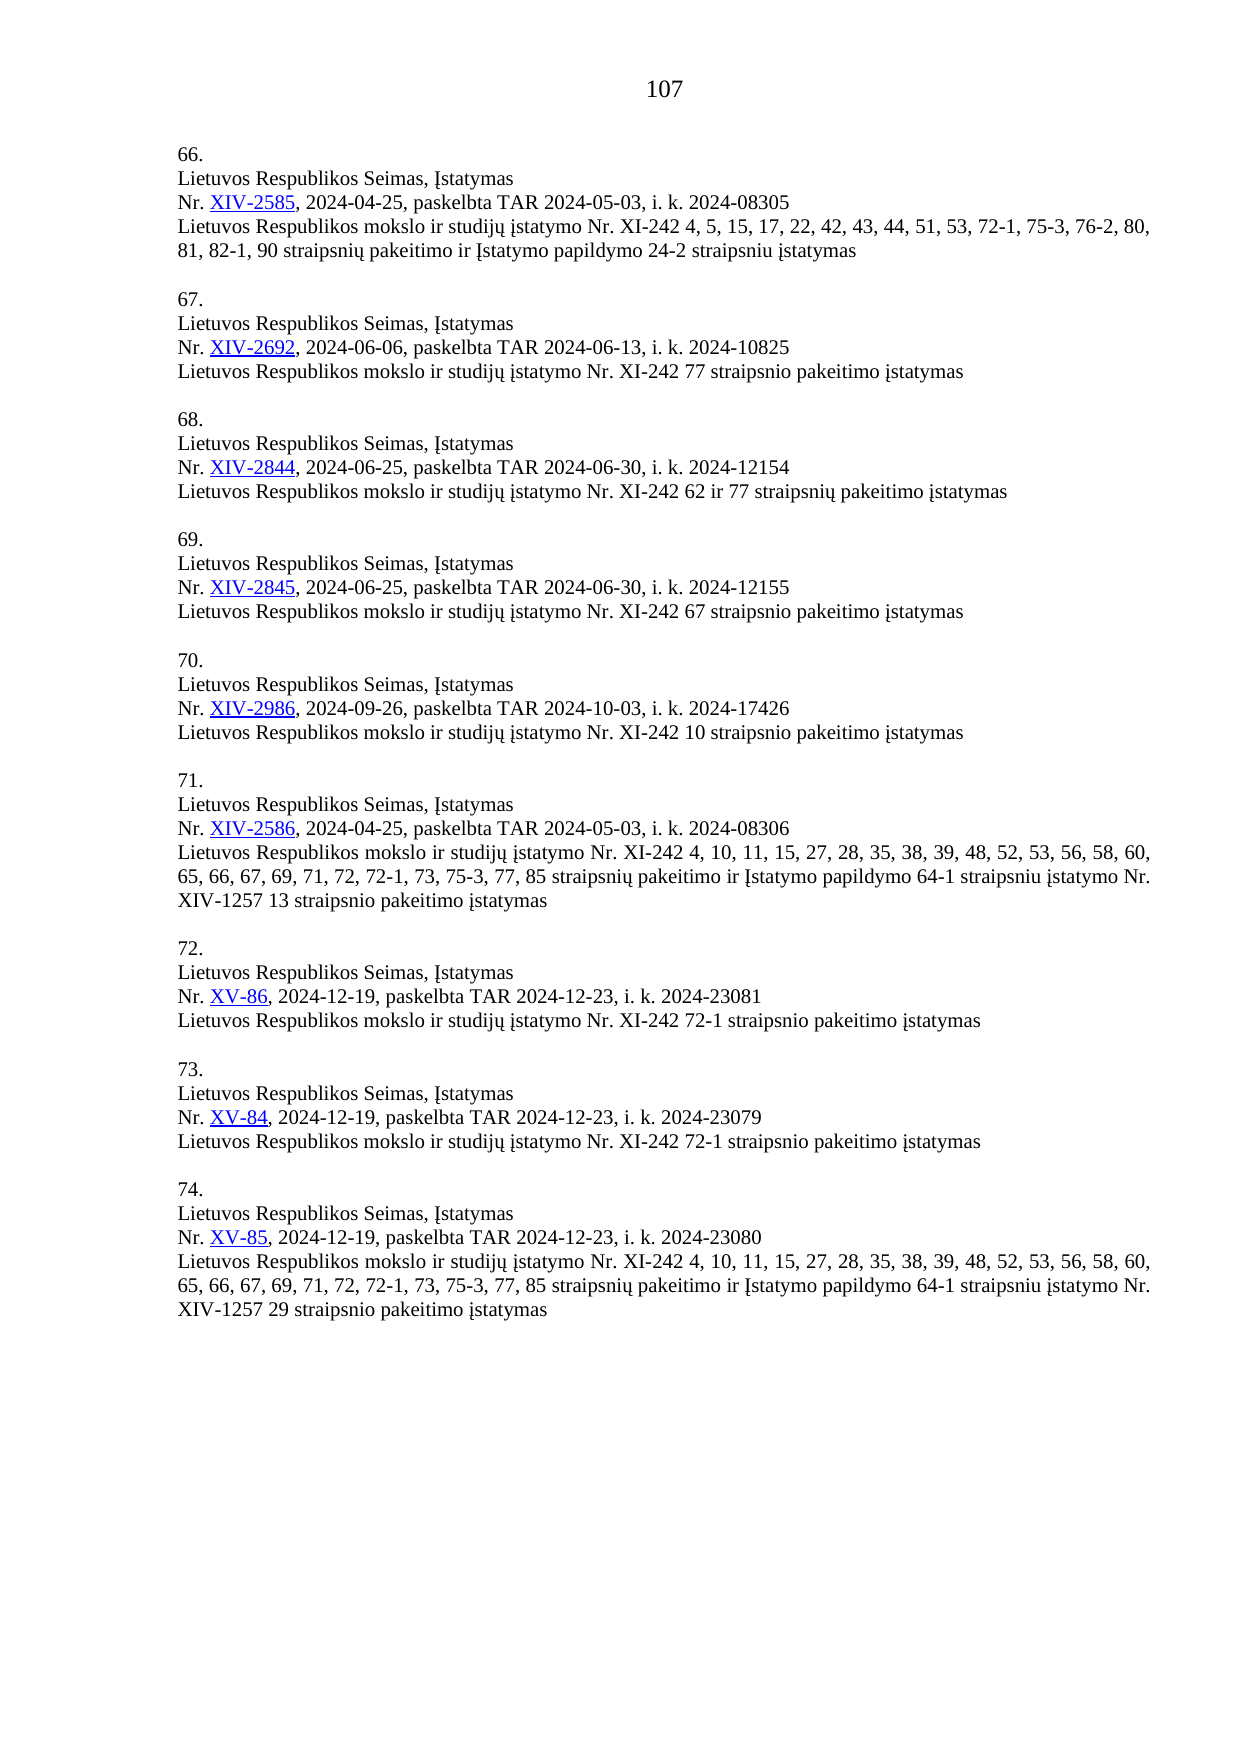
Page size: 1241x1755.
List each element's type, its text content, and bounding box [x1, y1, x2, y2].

text Lietuvos Respublikos mokslo ir studijų įstatymo Nr. XI-242 10 straipsnio pakeitimo įstatymas [177, 720, 1152, 744]
text 66. [177, 142, 1152, 166]
text 67. [177, 287, 1152, 311]
text Nr. XV-85, 2024-12-19, paskelbta TAR 2024-12-23, i. k. 2024-23080 [177, 1225, 1152, 1249]
text Lietuvos Respublikos mokslo ir studijų įstatymo Nr. XI-242 4, 10, 11, 15, 27, 28, 35, 38, 39, 48, 52, 53, 56, 58, 60, 65, 66, 67, 69, 71, 72, 72-1, 73, 75-3, 77, 85 straipsnių pakeitimo ir Įstatymo papildymo 64-1 straipsniu įstatymo Nr. XIV-1257 29 straipsnio pakeitimo įstatymas [177, 1249, 1152, 1321]
text 74. [177, 1177, 1152, 1201]
text Lietuvos Respublikos mokslo ir studijų įstatymo Nr. XI-242 4, 5, 15, 17, 22, 42, 43, 44, 51, 53, 72-1, 75-3, 76-2, 80, 81, 82-1, 90 straipsnių pakeitimo ir Įstatymo papildymo 24-2 straipsniu įstatymas [177, 214, 1152, 262]
text Nr. XIV-2986, 2024-09-26, paskelbta TAR 2024-10-03, i. k. 2024-17426 [177, 696, 1152, 720]
text Lietuvos Respublikos Seimas, Įstatymas [177, 311, 1152, 335]
text Lietuvos Respublikos Seimas, Įstatymas [177, 1081, 1152, 1105]
text Lietuvos Respublikos Seimas, Įstatymas [177, 792, 1152, 816]
text Lietuvos Respublikos mokslo ir studijų įstatymo Nr. XI-242 72-1 straipsnio pakeitimo įstatymas [177, 1008, 1152, 1032]
text Lietuvos Respublikos mokslo ir studijų įstatymo Nr. XI-242 67 straipsnio pakeitimo įstatymas [177, 599, 1152, 623]
text Nr. XIV-2586, 2024-04-25, paskelbta TAR 2024-05-03, i. k. 2024-08306 [177, 816, 1152, 840]
text Nr. XIV-2585, 2024-04-25, paskelbta TAR 2024-05-03, i. k. 2024-08305 [177, 190, 1152, 214]
text 73. [177, 1057, 1152, 1081]
text 71. [177, 768, 1152, 792]
text Lietuvos Respublikos Seimas, Įstatymas [177, 551, 1152, 575]
text 70. [177, 647, 1152, 672]
text Nr. XIV-2844, 2024-06-25, paskelbta TAR 2024-06-30, i. k. 2024-12154 [177, 455, 1152, 479]
text Lietuvos Respublikos mokslo ir studijų įstatymo Nr. XI-242 4, 10, 11, 15, 27, 28, 35, 38, 39, 48, 52, 53, 56, 58, 60, 65, 66, 67, 69, 71, 72, 72-1, 73, 75-3, 77, 85 straipsnių pakeitimo ir Įstatymo papildymo 64-1 straipsniu įstatymo Nr. XIV-1257 13 straipsnio pakeitimo įstatymas [177, 840, 1152, 912]
text 69. [177, 527, 1152, 551]
text Lietuvos Respublikos Seimas, Įstatymas [177, 1201, 1152, 1225]
text Nr. XV-84, 2024-12-19, paskelbta TAR 2024-12-23, i. k. 2024-23079 [177, 1105, 1152, 1129]
text Lietuvos Respublikos mokslo ir studijų įstatymo Nr. XI-242 72-1 straipsnio pakeitimo įstatymas [177, 1129, 1152, 1153]
text Nr. XV-86, 2024-12-19, paskelbta TAR 2024-12-23, i. k. 2024-23081 [177, 984, 1152, 1008]
text 68. [177, 407, 1152, 431]
text Nr. XIV-2692, 2024-06-06, paskelbta TAR 2024-06-13, i. k. 2024-10825 [177, 335, 1152, 359]
text Lietuvos Respublikos Seimas, Įstatymas [177, 960, 1152, 984]
text Lietuvos Respublikos Seimas, Įstatymas [177, 431, 1152, 455]
text Lietuvos Respublikos mokslo ir studijų įstatymo Nr. XI-242 77 straipsnio pakeitimo įstatymas [177, 359, 1152, 383]
text Lietuvos Respublikos mokslo ir studijų įstatymo Nr. XI-242 62 ir 77 straipsnių pakeitimo įstatymas [177, 479, 1152, 503]
text 72. [177, 936, 1152, 960]
text Nr. XIV-2845, 2024-06-25, paskelbta TAR 2024-06-30, i. k. 2024-12155 [177, 575, 1152, 599]
text Lietuvos Respublikos Seimas, Įstatymas [177, 166, 1152, 190]
text Lietuvos Respublikos Seimas, Įstatymas [177, 672, 1152, 696]
